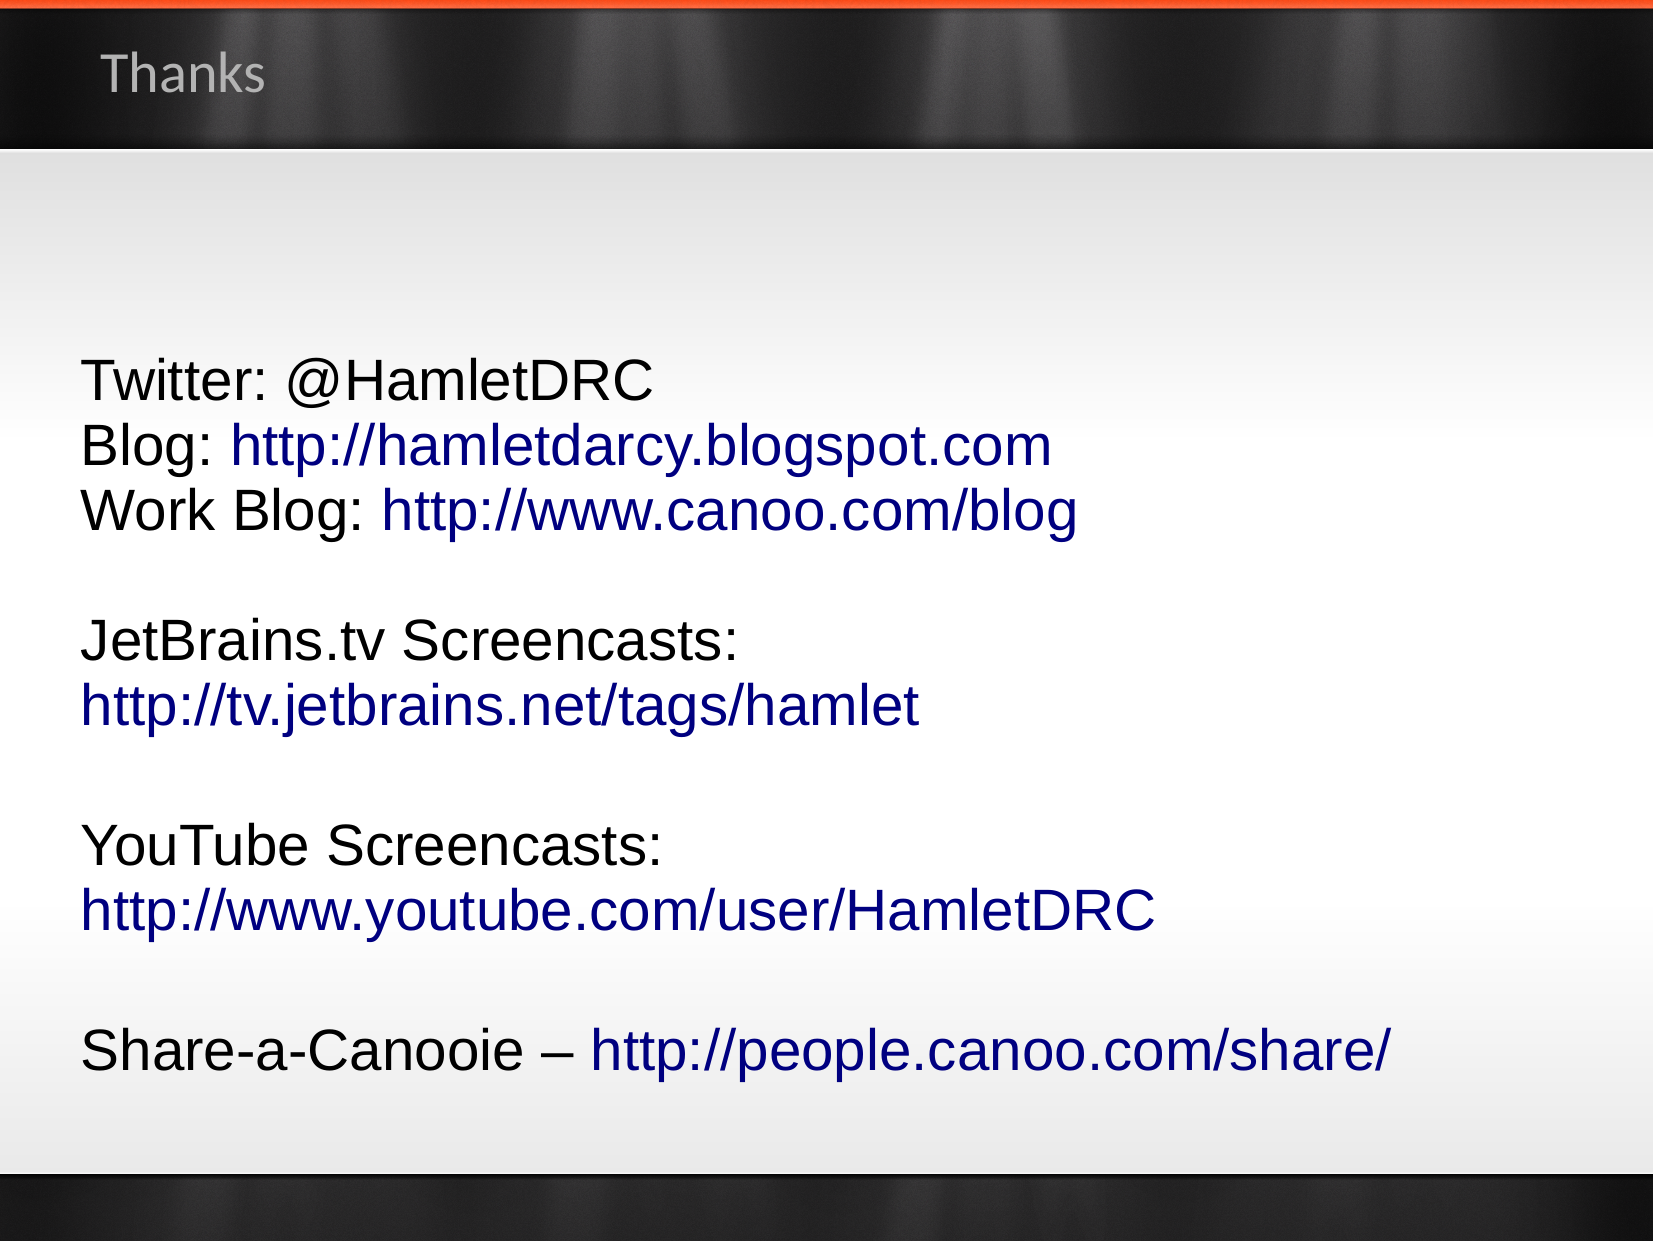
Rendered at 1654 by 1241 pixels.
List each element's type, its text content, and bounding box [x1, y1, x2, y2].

title Thanks [100, 6, 1588, 151]
picture [0, 0, 1653, 1241]
text_box Twitter: @HamletDRC Blog: http://hamletdarcy.blogspot.com Work Blog: http://www.canoo.com/blog JetBrains.tv Screencasts: http://tv.jetbrains.net/tags/hamlet YouTube Screencasts: http://www.youtube.com/user/HamletDRC Share-a-Canooie – http://people.canoo.com/share/ [80, 305, 1569, 1125]
